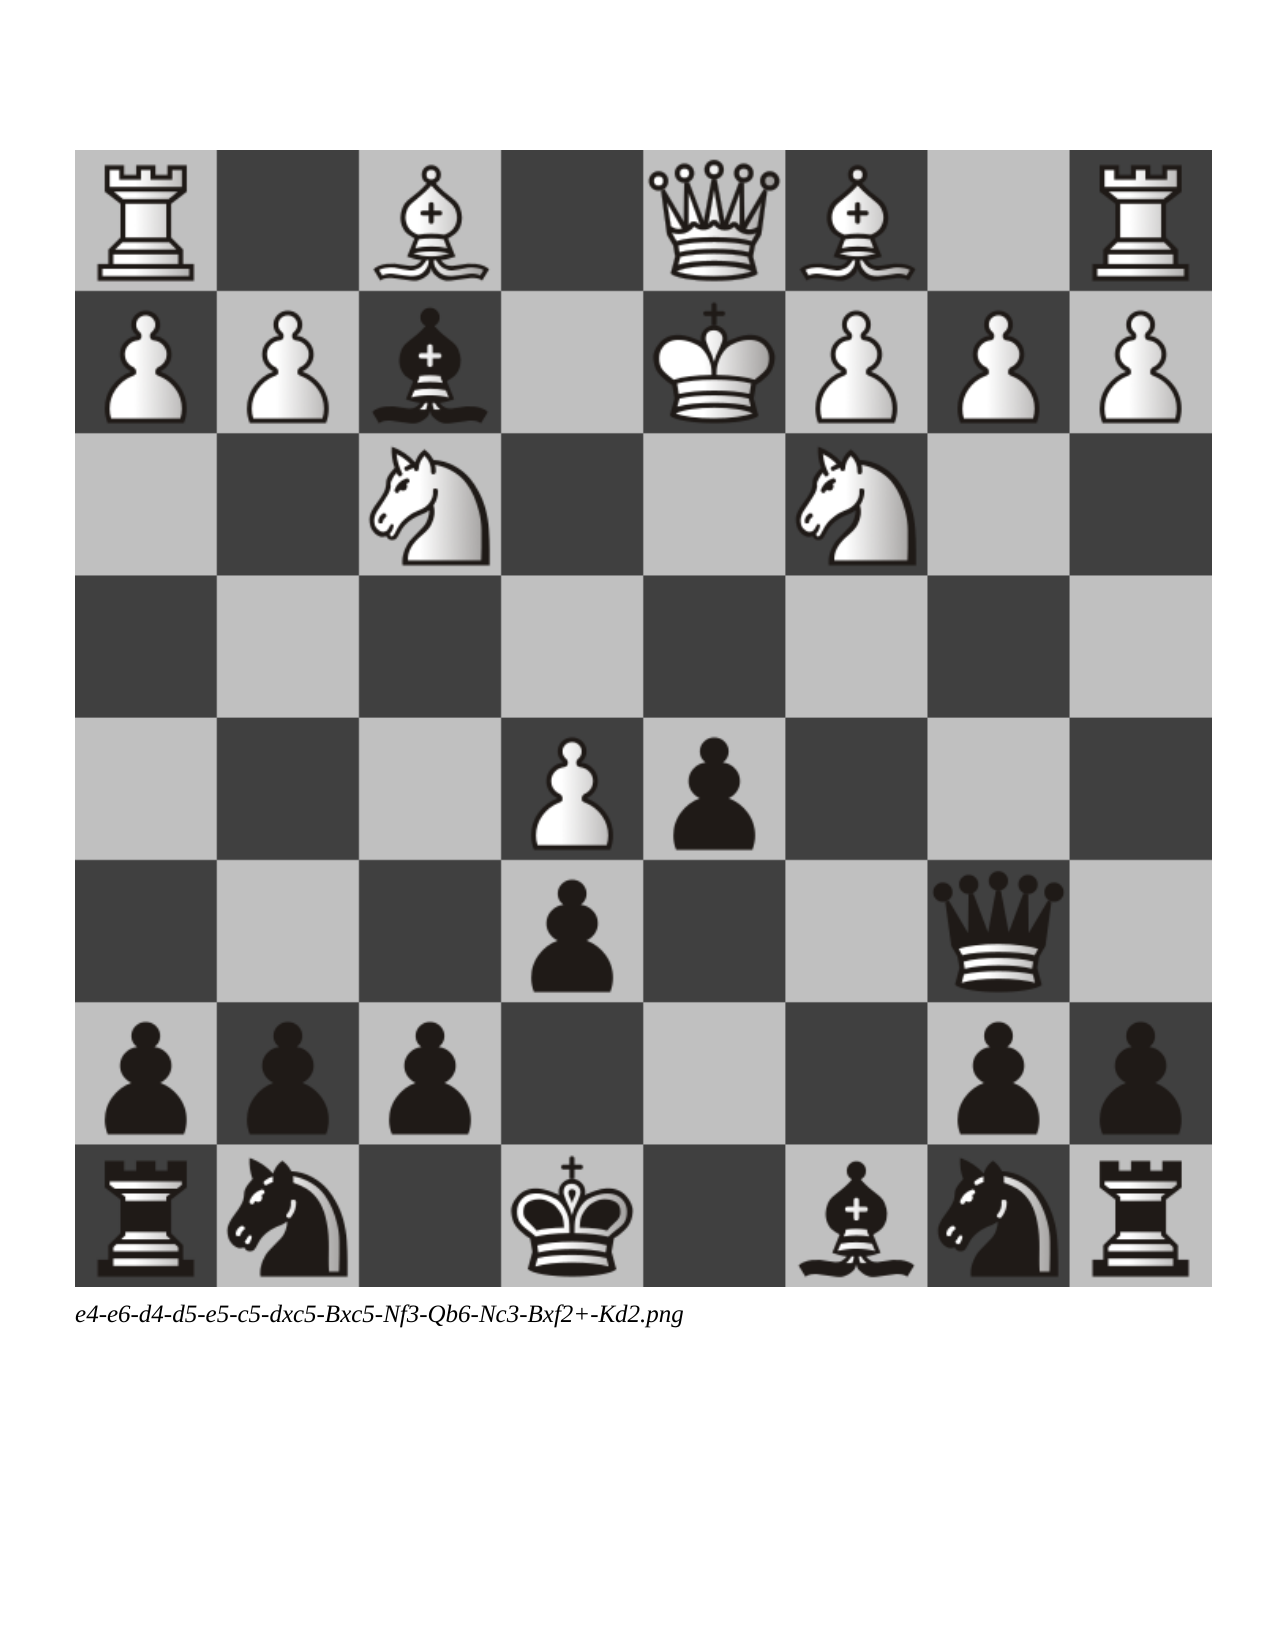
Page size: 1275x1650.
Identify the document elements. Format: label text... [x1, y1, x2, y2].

text e4-e6-d4-d5-e5-c5-dxc5-Bxc5-Nf3-Qb6-Nc3-Bxf2+-Kd2.png [75, 1299, 1200, 1328]
picture [75, 150, 1212, 1287]
